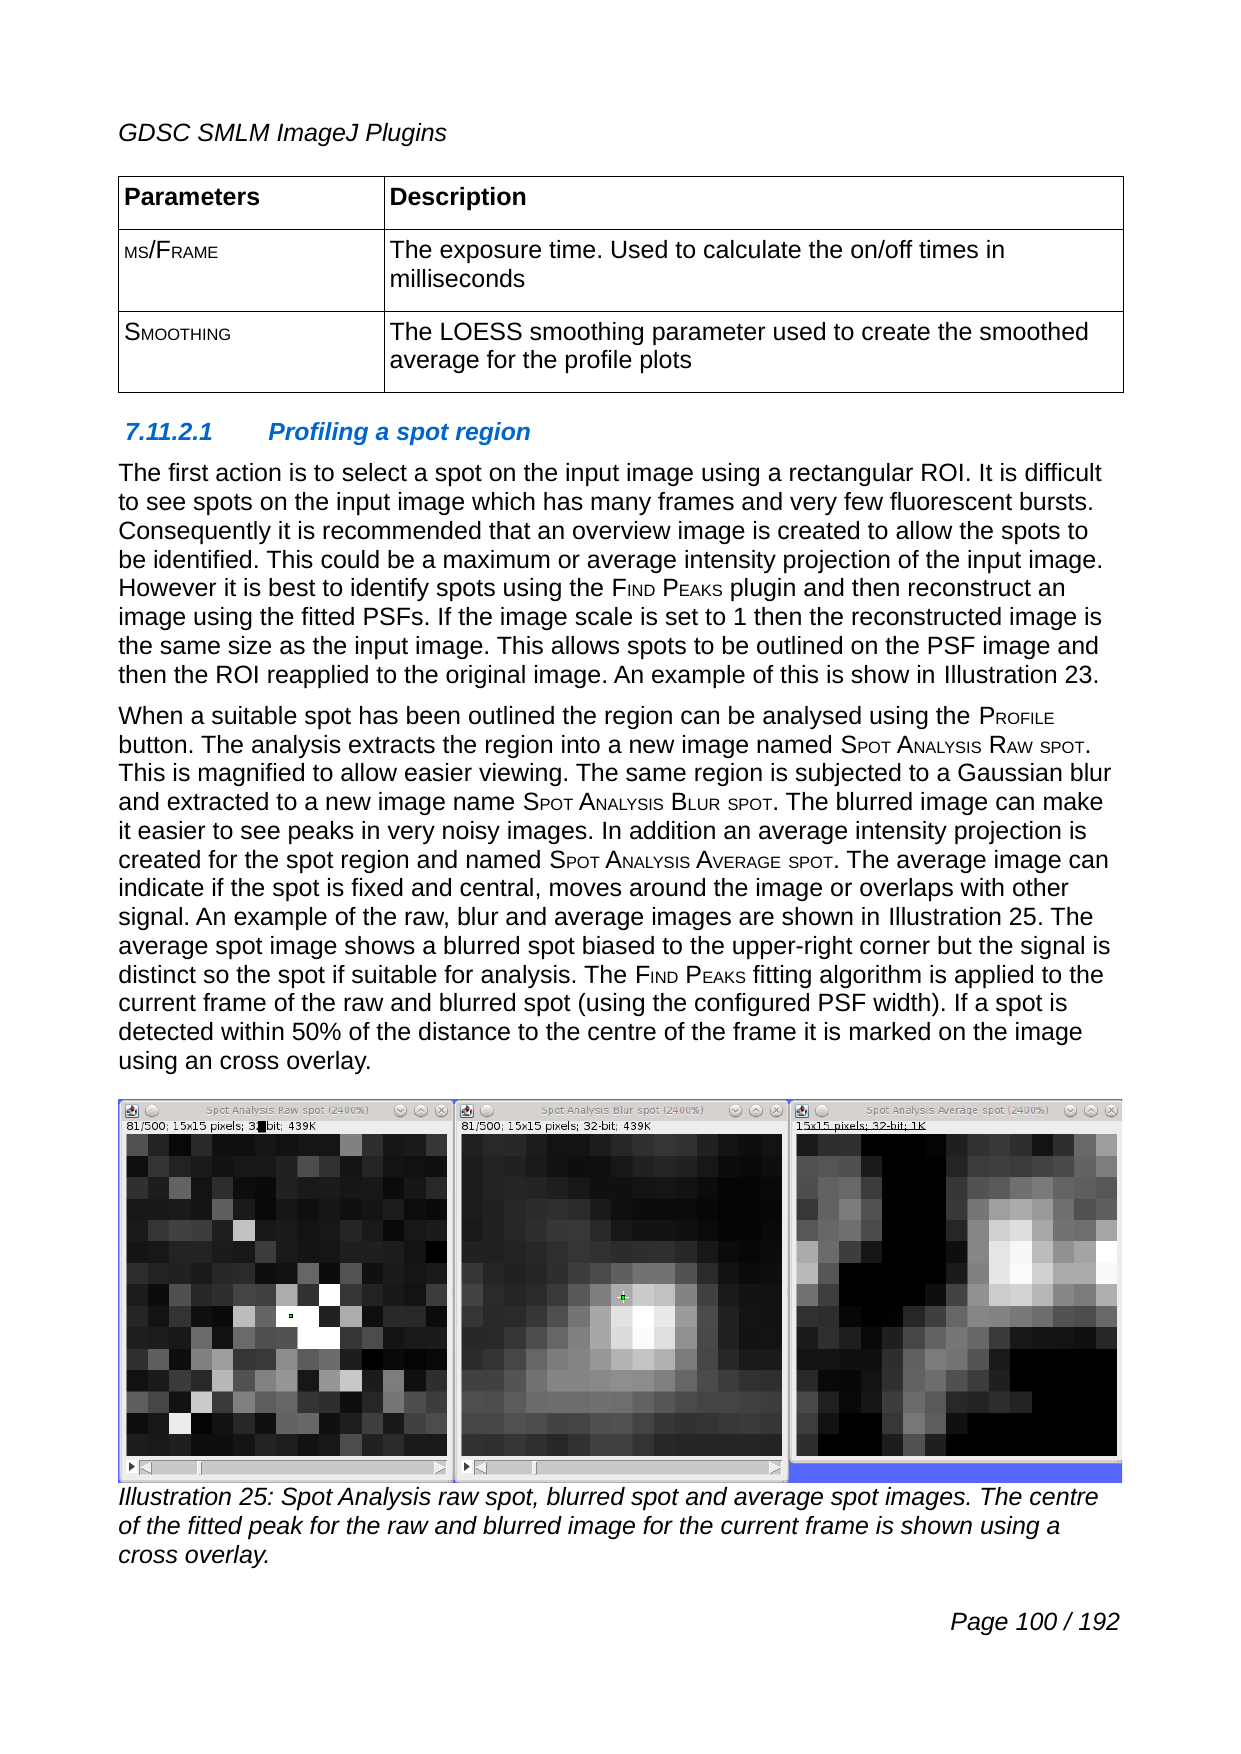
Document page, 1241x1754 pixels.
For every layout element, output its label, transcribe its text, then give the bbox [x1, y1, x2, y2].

table_cell The LOESS smoothing parameter used to create the smoothed average for the profile plots [385, 312, 1123, 392]
table_header Description [385, 177, 1123, 229]
picture [118, 1099, 1123, 1483]
text Illustration 25: Spot Analysis raw spot, blurred spot and average spot images. The centre of the fitted peak for the raw and blurred image for the current frame is shown using a cross overlay. [118, 1483, 1122, 1568]
subtitle Profiling a spot region [118, 417, 1122, 446]
table_cell The exposure time. Used to calculate the on/off times in milliseconds [385, 230, 1123, 311]
table_cell ms/Frame [119, 230, 384, 311]
table_header Parameters [119, 177, 384, 229]
text The first action is to select a spot on the input image using a rectangular ROI. It is difficult to see spots on the input image which has many frames and very few fluorescent bursts. Consequently it is recommended that an overview image is created to allow the spots to be identified. This could be a maximum or average intensity projection of the input image. However it is best to identify spots using the Find Peaks plugin and then reconstruct an image using the fitted PSFs. If the image scale is set to 1 then the reconstructed image is the same size as the input image. This allows spots to be outlined on the PSF image and then the ROI reapplied to the original image. An example of this is show in Illustration 23. [118, 458, 1122, 688]
table_cell Smoothing [119, 312, 384, 392]
text When a suitable spot has been outlined the region can be analysed using the Profile button. The analysis extracts the region into a new image named Spot Analysis Raw spot. This is magnified to allow easier viewing. The same region is subjected to a Gaussian blur and extracted to a new image name Spot Analysis Blur spot. The blurred image can make it easier to see peaks in very noisy images. In addition an average intensity projection is created for the spot region and named Spot Analysis Average spot. The average image can indicate if the spot is fixed and central, moves around the image or overlaps with other signal. An example of the raw, blur and average images are shown in Illustration 25. The average spot image shows a blurred spot biased to the upper-right corner but the signal is distinct so the spot if suitable for analysis. The Find Peaks fitting algorithm is applied to the current frame of the raw and blurred spot (using the configured PSF width). If a spot is detected within 50% of the distance to the centre of the frame it is marked on the image using an cross overlay. [118, 701, 1122, 1075]
